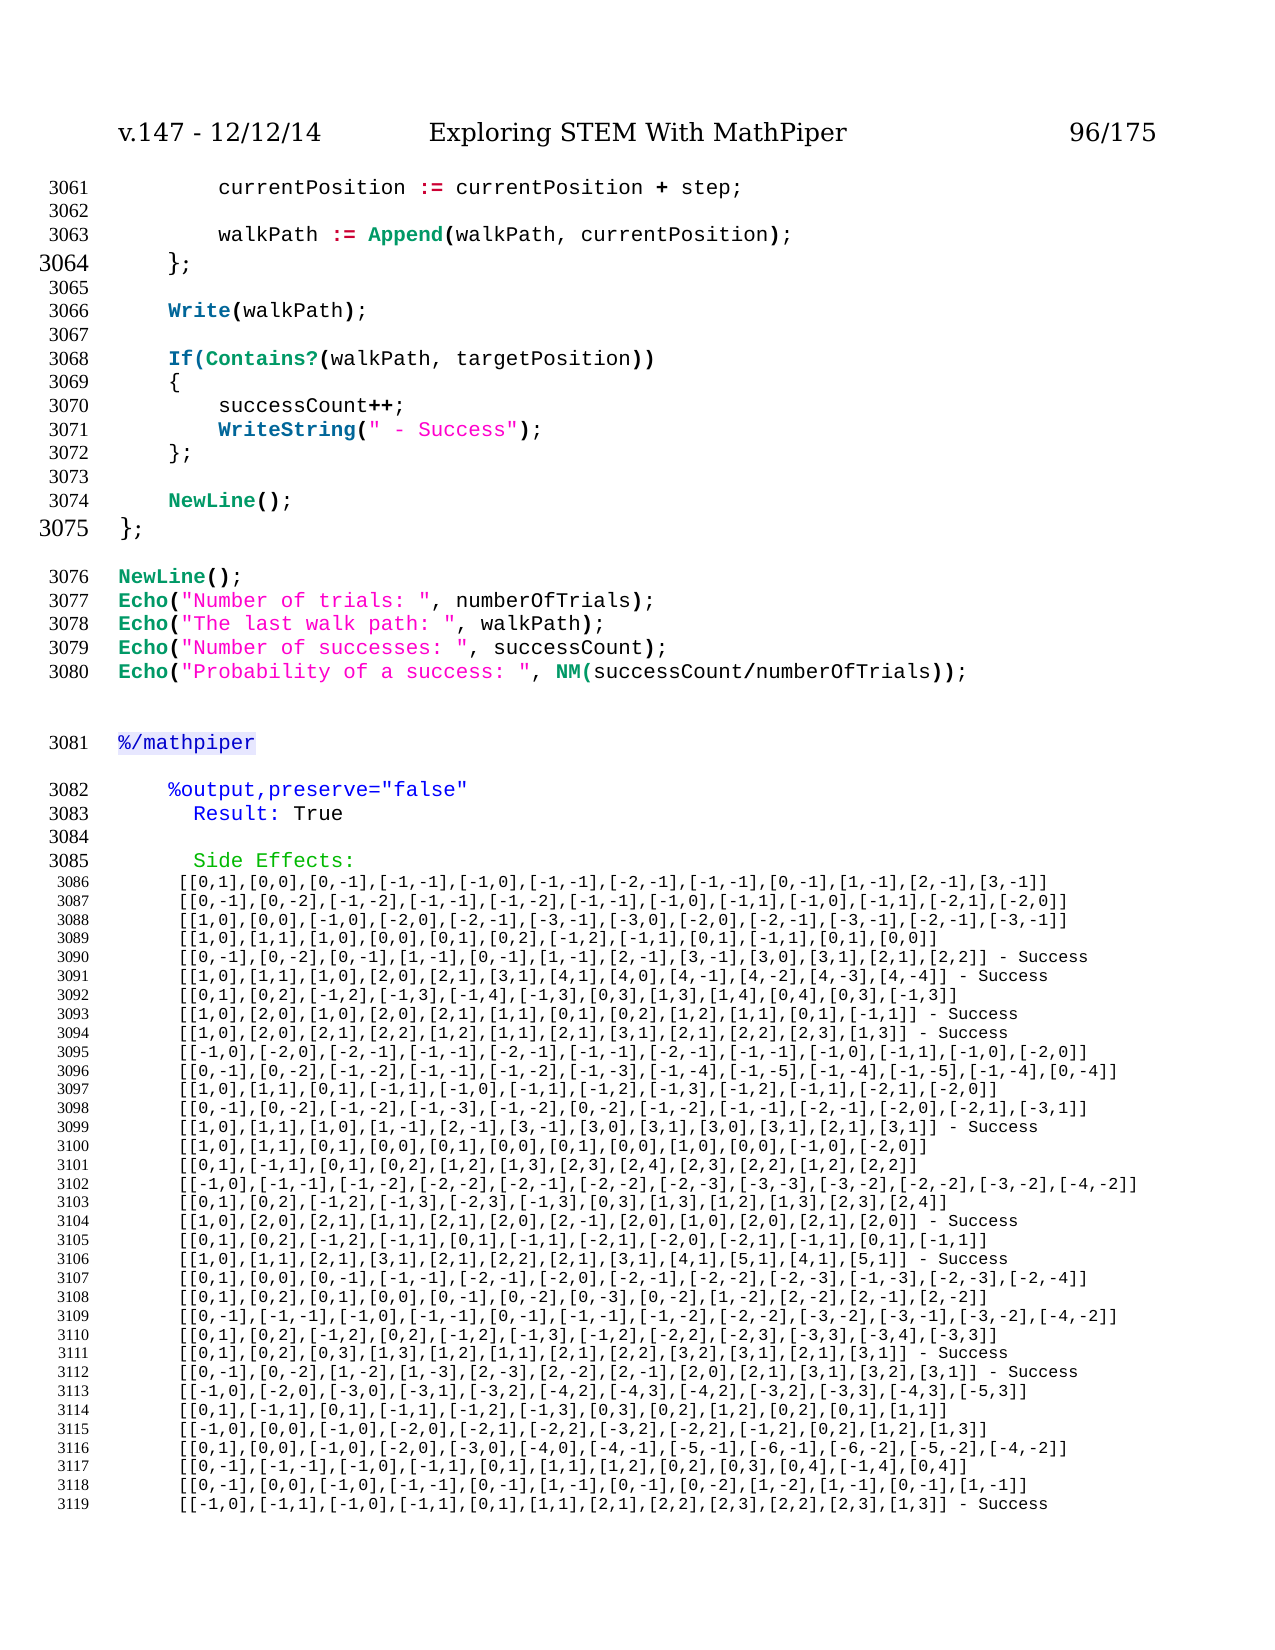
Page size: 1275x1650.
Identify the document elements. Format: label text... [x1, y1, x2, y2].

text [[0,1],[0,0],[-1,0],[-2,0],[-3,0],[-4,0],[-4,-1],[-5,-1],[-6,-1],[-6,-2],[-5,-2],[-4,-2]] [118, 1439, 1157, 1458]
text Side Effects: [118, 850, 1157, 873]
text { [118, 371, 1157, 395]
text [[0,1],[0,2],[0,1],[0,0],[0,-1],[0,-2],[0,-3],[0,-2],[1,-2],[2,-2],[2,-1],[2,-2]] [118, 1288, 1157, 1307]
text Write(walkPath); [118, 301, 1157, 324]
text [[0,-1],[0,-2],[1,-2],[1,-3],[2,-3],[2,-2],[2,-1],[2,0],[2,1],[3,1],[3,2],[3,1]] - Success [118, 1364, 1157, 1383]
text [[-1,0],[-2,0],[-3,0],[-3,1],[-3,2],[-4,2],[-4,3],[-4,2],[-3,2],[-3,3],[-4,3],[-5,3]] [118, 1383, 1157, 1401]
text [[1,0],[1,1],[1,0],[0,0],[0,1],[0,2],[-1,2],[-1,1],[0,1],[-1,1],[0,1],[0,0]] [118, 930, 1157, 949]
text Echo("Probability of a success: ", NM(successCount/numberOfTrials)); [118, 661, 1157, 684]
text }; [118, 248, 1157, 277]
text [[0,-1],[0,0],[-1,0],[-1,-1],[0,-1],[1,-1],[0,-1],[0,-2],[1,-2],[1,-1],[0,-1],[1,-1]] [118, 1477, 1157, 1496]
text [[1,0],[1,1],[2,1],[3,1],[2,1],[2,2],[2,1],[3,1],[4,1],[5,1],[4,1],[5,1]] - Success [118, 1251, 1157, 1269]
text [[1,0],[1,1],[0,1],[0,0],[0,1],[0,0],[0,1],[0,0],[1,0],[0,0],[-1,0],[-2,0]] [118, 1137, 1157, 1156]
text %/mathpiper [118, 732, 1157, 755]
text [[1,0],[0,0],[-1,0],[-2,0],[-2,-1],[-3,-1],[-3,0],[-2,0],[-2,-1],[-3,-1],[-2,-1],[-3,-1]] [118, 911, 1157, 930]
text NewLine(); [118, 490, 1157, 513]
text [[0,-1],[-1,-1],[-1,0],[-1,-1],[0,-1],[-1,-1],[-1,-2],[-2,-2],[-3,-2],[-3,-1],[-3,-2],[-4,-2]] [118, 1307, 1157, 1326]
text [[0,1],[0,2],[-1,2],[-1,1],[0,1],[-1,1],[-2,1],[-2,0],[-2,1],[-1,1],[0,1],[-1,1]] [118, 1232, 1157, 1251]
text [[0,1],[0,2],[-1,2],[-1,3],[-1,4],[-1,3],[0,3],[1,3],[1,4],[0,4],[0,3],[-1,3]] [118, 987, 1157, 1006]
text [[0,1],[0,0],[0,-1],[-1,-1],[-1,0],[-1,-1],[-2,-1],[-1,-1],[0,-1],[1,-1],[2,-1],[3,-1]] [118, 873, 1157, 892]
text [[1,0],[2,0],[1,0],[2,0],[2,1],[1,1],[0,1],[0,2],[1,2],[1,1],[0,1],[-1,1]] - Success [118, 1006, 1157, 1024]
text successCount++; [118, 395, 1157, 419]
text %output,preserve="false" [118, 779, 1157, 803]
text [[0,-1],[0,-2],[0,-1],[1,-1],[0,-1],[1,-1],[2,-1],[3,-1],[3,0],[3,1],[2,1],[2,2]] - Success [118, 949, 1157, 968]
text [[-1,0],[-2,0],[-2,-1],[-1,-1],[-2,-1],[-1,-1],[-2,-1],[-1,-1],[-1,0],[-1,1],[-1,0],[-2,0]] [118, 1043, 1157, 1062]
text [[1,0],[2,0],[2,1],[2,2],[1,2],[1,1],[2,1],[3,1],[2,1],[2,2],[2,3],[1,3]] - Success [118, 1024, 1157, 1043]
text currentPosition := currentPosition + step; [118, 177, 1157, 200]
text NewLine(); [118, 566, 1157, 590]
text [[0,1],[-1,1],[0,1],[-1,1],[-1,2],[-1,3],[0,3],[0,2],[1,2],[0,2],[0,1],[1,1]] [118, 1401, 1157, 1420]
text [[0,-1],[0,-2],[-1,-2],[-1,-1],[-1,-2],[-1,-3],[-1,-4],[-1,-5],[-1,-4],[-1,-5],[-1,-4],[0,-4]] [118, 1062, 1157, 1081]
text [[0,1],[0,2],[-1,2],[0,2],[-1,2],[-1,3],[-1,2],[-2,2],[-2,3],[-3,3],[-3,4],[-3,3]] [118, 1326, 1157, 1345]
text [[1,0],[1,1],[1,0],[1,-1],[2,-1],[3,-1],[3,0],[3,1],[3,0],[3,1],[2,1],[3,1]] - Success [118, 1119, 1157, 1137]
text [[0,1],[0,0],[0,-1],[-1,-1],[-2,-1],[-2,0],[-2,-1],[-2,-2],[-2,-3],[-1,-3],[-2,-3],[-2,-4]] [118, 1269, 1157, 1288]
text walkPath := Append(walkPath, currentPosition); [118, 224, 1157, 248]
text [[1,0],[1,1],[0,1],[-1,1],[-1,0],[-1,1],[-1,2],[-1,3],[-1,2],[-1,1],[-2,1],[-2,0]] [118, 1081, 1157, 1100]
text [[0,-1],[-1,-1],[-1,0],[-1,1],[0,1],[1,1],[1,2],[0,2],[0,3],[0,4],[-1,4],[0,4]] [118, 1458, 1157, 1477]
text [[-1,0],[-1,1],[-1,0],[-1,1],[0,1],[1,1],[2,1],[2,2],[2,3],[2,2],[2,3],[1,3]] - Success [118, 1496, 1157, 1514]
text [[-1,0],[-1,-1],[-1,-2],[-2,-2],[-2,-1],[-2,-2],[-2,-3],[-3,-3],[-3,-2],[-2,-2],[-3,-2],[-4,-2]] [118, 1175, 1157, 1194]
text [[0,1],[0,2],[-1,2],[-1,3],[-2,3],[-1,3],[0,3],[1,3],[1,2],[1,3],[2,3],[2,4]] [118, 1194, 1157, 1213]
text Echo("Number of trials: ", numberOfTrials); [118, 590, 1157, 613]
text [[-1,0],[0,0],[-1,0],[-2,0],[-2,1],[-2,2],[-3,2],[-2,2],[-1,2],[0,2],[1,2],[1,3]] [118, 1420, 1157, 1439]
text Result: True [118, 803, 1157, 826]
text [[1,0],[2,0],[2,1],[1,1],[2,1],[2,0],[2,-1],[2,0],[1,0],[2,0],[2,1],[2,0]] - Success [118, 1213, 1157, 1232]
text [[0,1],[0,2],[0,3],[1,3],[1,2],[1,1],[2,1],[2,2],[3,2],[3,1],[2,1],[3,1]] - Success [118, 1345, 1157, 1364]
text }; [118, 442, 1157, 466]
text Echo("The last walk path: ", walkPath); [118, 613, 1157, 637]
text [[0,1],[-1,1],[0,1],[0,2],[1,2],[1,3],[2,3],[2,4],[2,3],[2,2],[1,2],[2,2]] [118, 1156, 1157, 1175]
text Echo("Number of successes: ", successCount); [118, 637, 1157, 661]
text WriteString(" - Success"); [118, 419, 1157, 442]
text If(Contains?(walkPath, targetPosition)) [118, 348, 1157, 371]
text [[0,-1],[0,-2],[-1,-2],[-1,-1],[-1,-2],[-1,-1],[-1,0],[-1,1],[-1,0],[-1,1],[-2,1],[-2,0]] [118, 892, 1157, 911]
text [[0,-1],[0,-2],[-1,-2],[-1,-3],[-1,-2],[0,-2],[-1,-2],[-1,-1],[-2,-1],[-2,0],[-2,1],[-3,1]] [118, 1100, 1157, 1119]
text }; [118, 513, 1157, 542]
text [[1,0],[1,1],[1,0],[2,0],[2,1],[3,1],[4,1],[4,0],[4,-1],[4,-2],[4,-3],[4,-4]] - Success [118, 968, 1157, 987]
